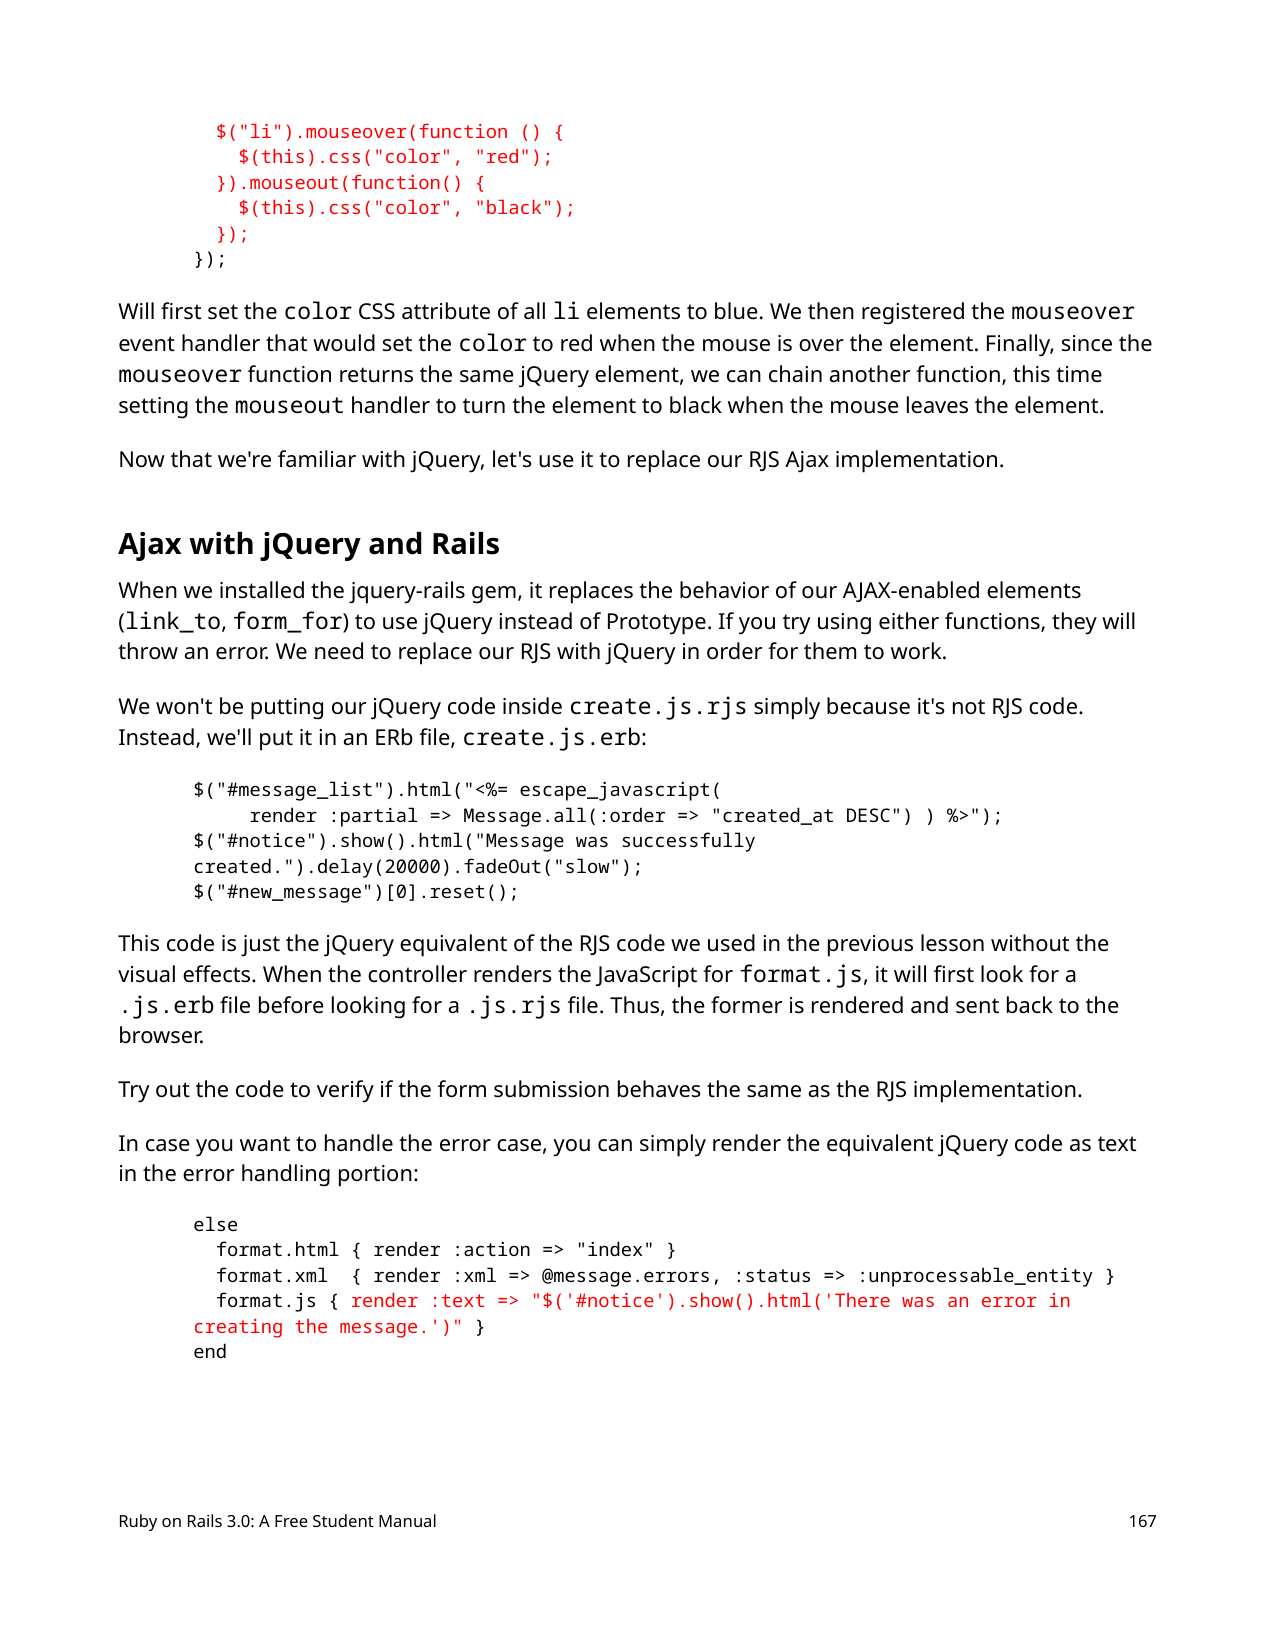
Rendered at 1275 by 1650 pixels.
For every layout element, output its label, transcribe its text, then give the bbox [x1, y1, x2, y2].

text This code is just the jQuery equivalent of the RJS code we used in the previous lesson without the visual effects. When the controller renders the JavaScript for format.js, it will first look for a .js.erb file before looking for a .js.rjs file. Thus, the former is rendered and sent back to the browser. [118, 928, 1157, 1050]
text else format.html { render :action => "index" } format.xml { render :xml => @message.errors, :status => :unprocessable_entity } format.js { render :text => "$('#notice').show().html('There was an error in creating the message.')" } end [193, 1211, 1157, 1364]
text Try out the code to verify if the form submission behaves the same as the RJS implementation. [118, 1074, 1157, 1104]
text In case you want to handle the error case, you can simply render the equivalent jQuery code as text in the error handling portion: [118, 1128, 1157, 1187]
text When we installed the jquery-rails gem, it replaces the behavior of our AJAX-enabled elements (link_to, form_for) to use jQuery instead of Prototype. If you try using either functions, they will throw an error. We need to replace our RJS with jQuery in order for them to work. [118, 575, 1157, 666]
text We won't be putting our jQuery code inside create.js.rjs simply because it's not RJS code. Instead, we'll put it in an ERb file, create.js.erb: [118, 690, 1157, 752]
text Now that we're familiar with jQuery, let's use it to replace our RJS Ajax implementation. [118, 444, 1157, 474]
text Will first set the color CSS attribute of all li elements to blue. We then registered the mouseover event handler that would set the color to red when the mouse is over the element. Finally, since the mouseover function returns the same jQuery element, we can chain another function, this time setting the mouseout handler to turn the element to black when the mouse leaves the element. [118, 295, 1157, 420]
text $("li").mouseover(function () { $(this).css("color", "red"); }).mouseout(function() { $(this).css("color", "black"); }); }); [193, 118, 1157, 271]
text $("#message_list").html("<%= escape_javascript( render :partial => Message.all(:order => "created_at DESC") ) %>"); $("#notice").show().html("Message was successfully created.").delay(20000).fadeOut("slow"); $("#new_message")[0].reset(); [193, 776, 1157, 904]
subtitle Ajax with jQuery and Rails [118, 523, 1157, 563]
